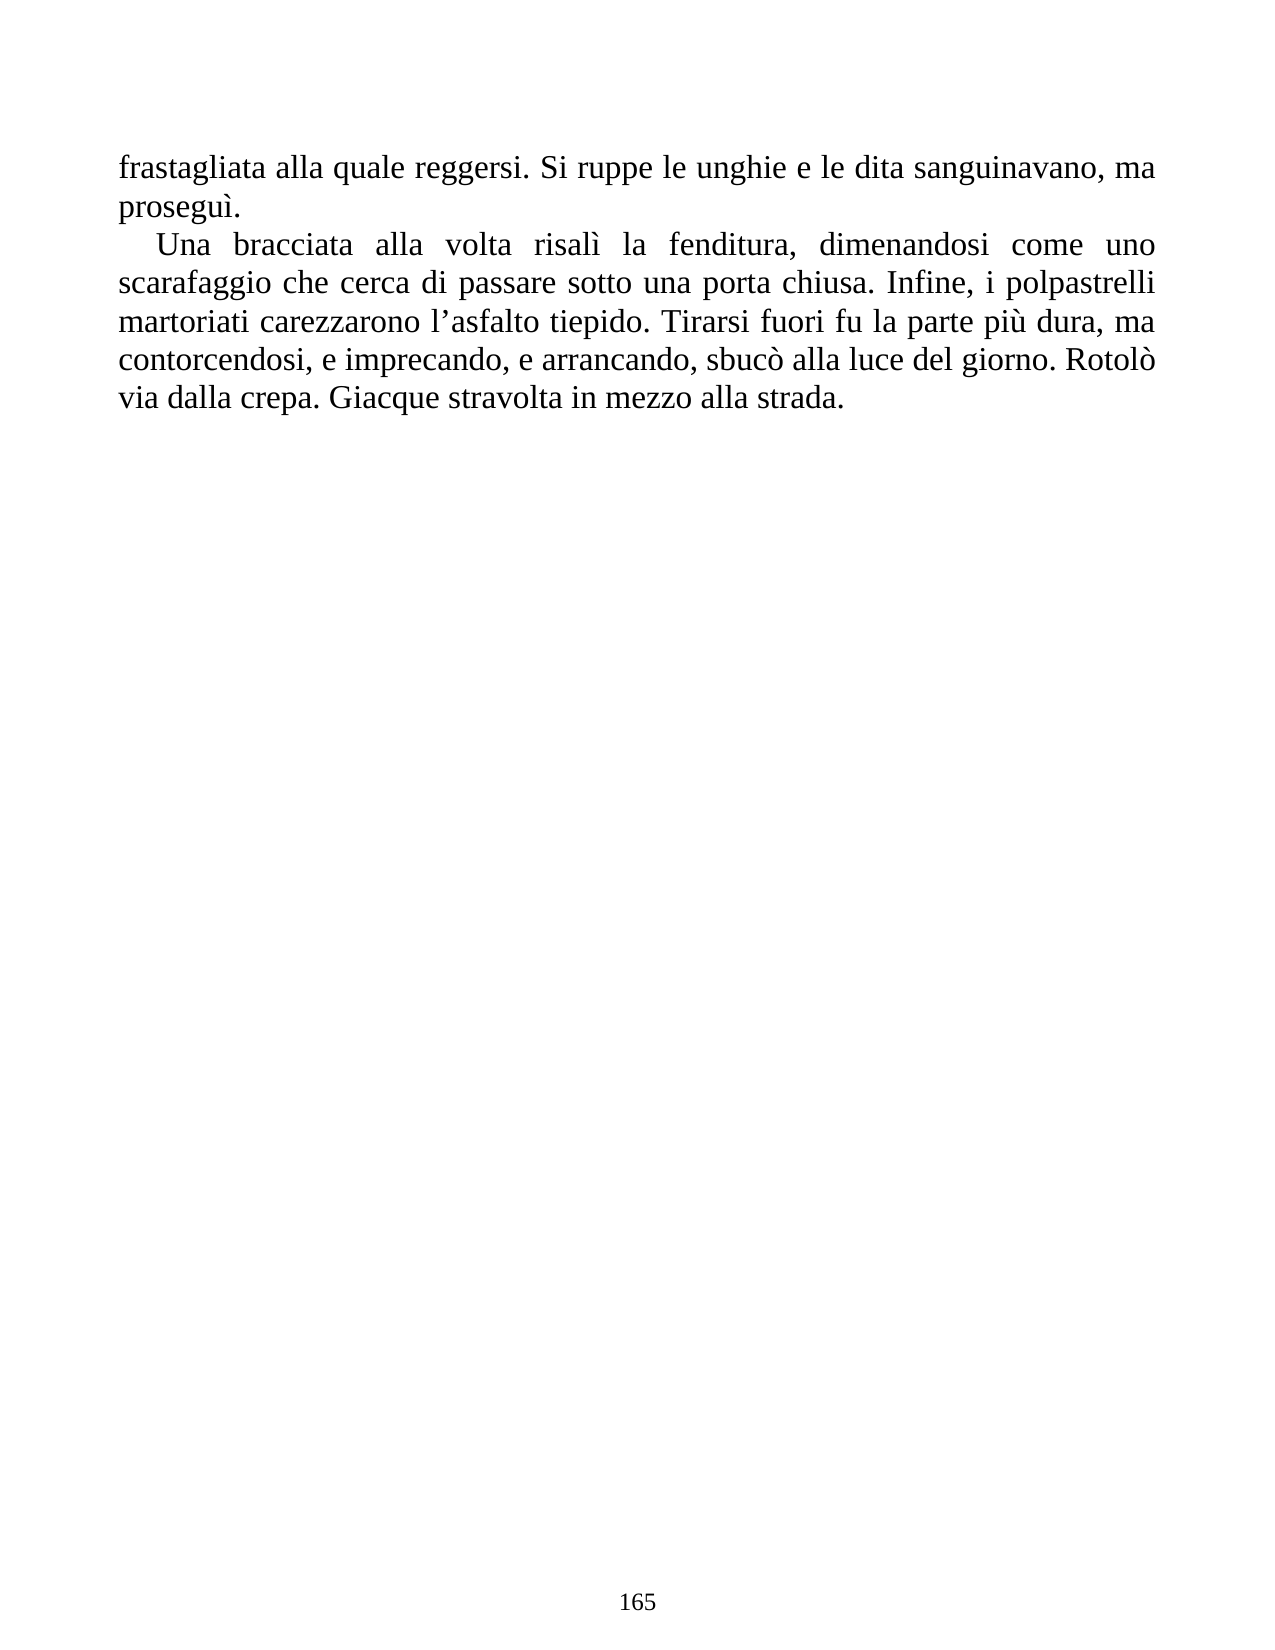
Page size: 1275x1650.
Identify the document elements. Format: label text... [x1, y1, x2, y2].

text frastagliata alla quale reggersi. Si ruppe le unghie e le dita sanguinavano, ma proseguì. [118, 148, 1157, 224]
text Una bracciata alla volta risalì la fenditura, dimenandosi come uno scarafaggio che cerca di passare sotto una porta chiusa. Infine, i polpastrelli martoriati carezzarono l’asfalto tiepido. Tirarsi fuori fu la parte più dura, ma contorcendosi, e imprecando, e arrancando, sbucò alla luce del giorno. Rotolò via dalla crepa. Giacque stravolta in mezzo alla strada. [118, 224, 1157, 416]
